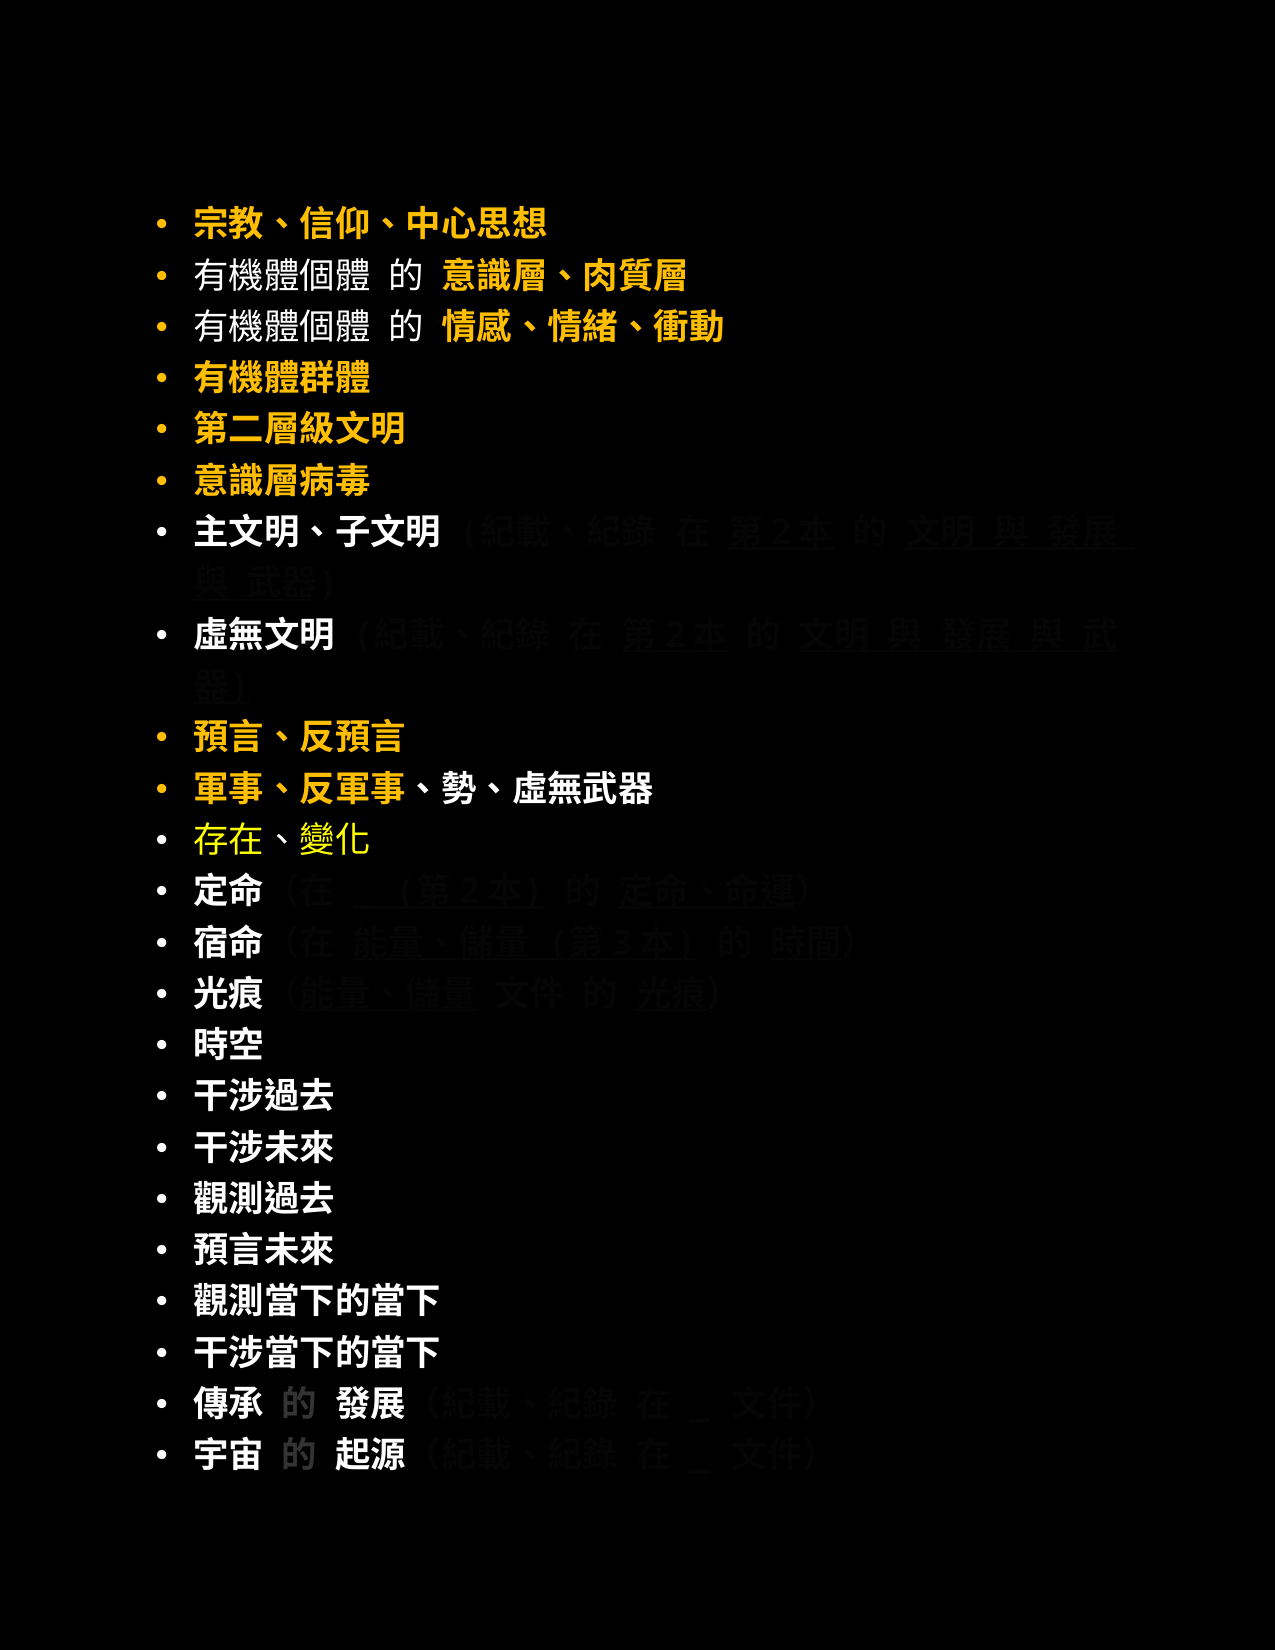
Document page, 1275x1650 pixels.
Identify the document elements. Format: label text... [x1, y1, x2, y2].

list 干涉未來 [156, 1119, 1157, 1170]
list 有機體個體 的 情感、情緒、衝動 [156, 298, 1157, 349]
list 宇宙 的 起源（紀載、紀錄 在 _ 文件） [156, 1427, 1157, 1478]
list 軍事、反軍事、勢、虛無武器 [156, 760, 1157, 811]
list 干涉當下的當下 [156, 1324, 1157, 1375]
list 主文明、子文明 (紀載、紀錄 在 第2本 的 文明 與 發展 與 武器) [156, 503, 1157, 606]
list 第二層級文明 [156, 401, 1157, 452]
list 預言、反預言 [156, 709, 1157, 760]
list 干涉過去 [156, 1068, 1157, 1119]
list 虛無文明 (紀載、紀錄 在 第2本 的 文明 與 發展 與 武器) [156, 606, 1157, 709]
list 存在、變化 [156, 811, 1157, 862]
list 宿命（在 能量、儲量 (第3本) 的 時間） [156, 914, 1157, 965]
list 意識層病毒 [156, 452, 1157, 503]
list 光痕（能量、儲量 文件 的 光痕） [156, 965, 1157, 1016]
list 宗教、信仰、中心思想 [156, 196, 1157, 247]
list 預言未來 [156, 1221, 1157, 1273]
list 觀測過去 [156, 1170, 1157, 1221]
list 定命（在 _ (第2本) 的 定命、命運） [156, 862, 1157, 914]
list 有機體個體 的 意識層、肉質層 [156, 247, 1157, 298]
list 傳承 的 發展（紀載、紀錄 在 _ 文件） [156, 1375, 1157, 1427]
list 時空 [156, 1016, 1157, 1068]
list 有機體群體 [156, 349, 1157, 401]
list 觀測當下的當下 [156, 1273, 1157, 1324]
